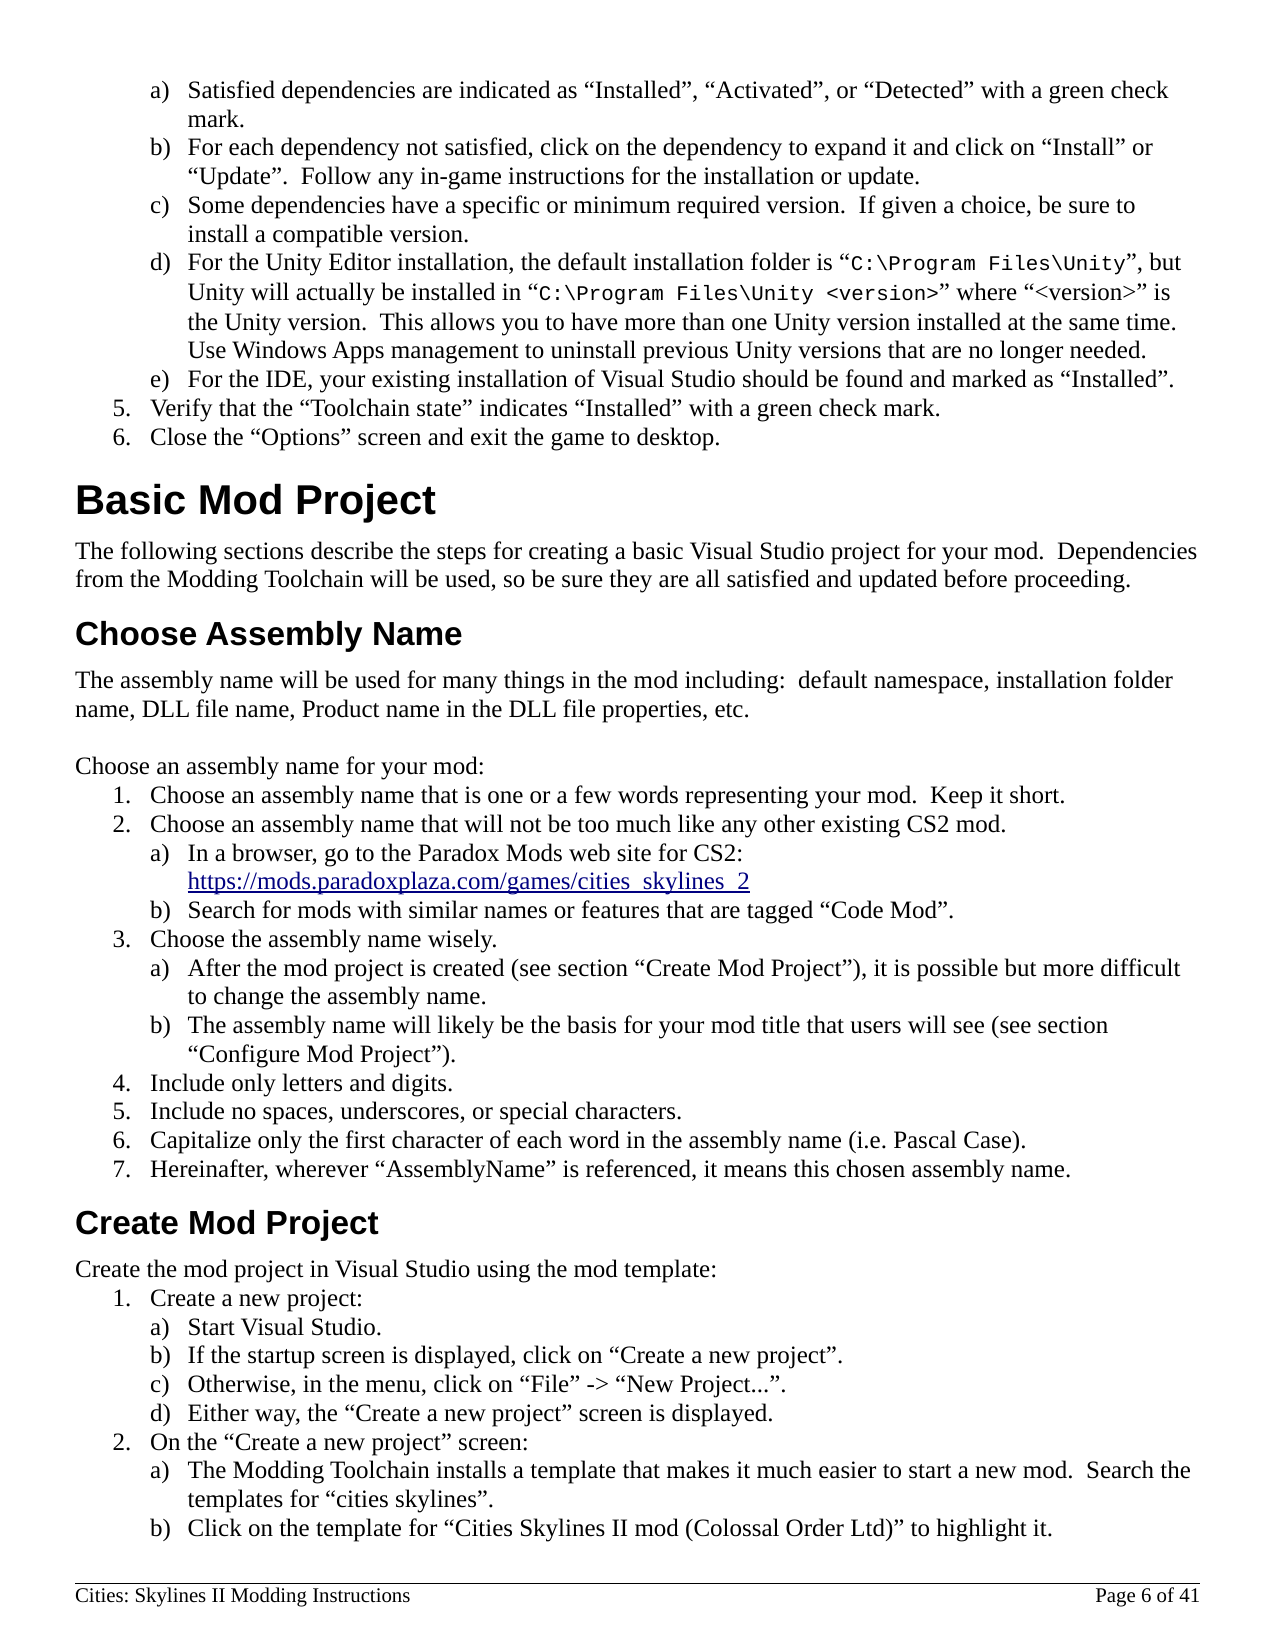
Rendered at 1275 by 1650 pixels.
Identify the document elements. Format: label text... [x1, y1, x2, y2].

subtitle Basic Mod Project [75, 475, 1200, 523]
subtitle Choose Assembly Name [75, 614, 1200, 653]
list Include no spaces, underscores, or special characters. [112, 1096, 1200, 1125]
text Create the mod project in Visual Studio using the mod template: [75, 1254, 1200, 1283]
list On the “Create a new project” screen: [112, 1427, 1200, 1456]
text Choose an assembly name for your mod: [75, 751, 1200, 780]
list Otherwise, in the menu, click on “File” -> “New Project...”. [150, 1369, 1200, 1398]
list After the mod project is created (see section “Create Mod Project”), it is possible but more difficult to change the assembly name. [150, 953, 1200, 1010]
list The assembly name will likely be the basis for your mod title that users will see (see section “Configure Mod Project”). [150, 1010, 1200, 1068]
list Search for mods with similar names or features that are tagged “Code Mod”. [150, 895, 1200, 924]
list In a browser, go to the Paradox Mods web site for CS2: https://mods.paradoxplaza.com/games/cities_skylines_2 [150, 838, 1200, 895]
list Hereinafter, wherever “AssemblyName” is referenced, it means this chosen assembly name. [112, 1154, 1200, 1183]
list For the Unity Editor installation, the default installation folder is “C:\Program Files\Unity”, but Unity will actually be installed in “C:\Program Files\Unity <version>” where “<version>” is the Unity version. This allows you to have more than one Unity version installed at the same time. Use Windows Apps management to uninstall previous Unity versions that are no longer needed. [150, 247, 1200, 364]
list For each dependency not satisfied, click on the dependency to expand it and click on “Install” or “Update”. Follow any in-game instructions for the installation or update. [150, 132, 1200, 190]
subtitle Create Mod Project [75, 1203, 1200, 1242]
list If the startup screen is displayed, click on “Create a new project”. [150, 1341, 1200, 1369]
list For the IDE, your existing installation of Visual Studio should be found and marked as “Installed”. [150, 364, 1200, 393]
list Start Visual Studio. [150, 1312, 1200, 1341]
list Some dependencies have a specific or minimum required version. If given a choice, be sure to install a compatible version. [150, 190, 1200, 247]
list Verify that the “Toolchain state” indicates “Installed” with a green check mark. [112, 393, 1200, 422]
list Choose an assembly name that will not be too much like any other existing CS2 mod. [112, 809, 1200, 838]
text The assembly name will be used for many things in the mod including: default namespace, installation folder name, DLL file name, Product name in the DLL file properties, etc. [75, 665, 1200, 723]
list Either way, the “Create a new project” screen is displayed. [150, 1398, 1200, 1427]
list Choose an assembly name that is one or a few words representing your mod. Keep it short. [112, 780, 1200, 809]
list The Modding Toolchain installs a template that makes it much easier to start a new mod. Search the templates for “cities skylines”. [150, 1456, 1200, 1513]
list Satisfied dependencies are indicated as “Installed”, “Activated”, or “Detected” with a green check mark. [150, 75, 1200, 132]
list Include only letters and digits. [112, 1068, 1200, 1096]
text The following sections describe the steps for creating a basic Visual Studio project for your mod. Dependencies from the Modding Toolchain will be used, so be sure they are all satisfied and updated before proceeding. [75, 536, 1200, 593]
list Close the “Options” screen and exit the game to desktop. [112, 422, 1200, 450]
list Choose the assembly name wisely. [112, 924, 1200, 953]
list Create a new project: [112, 1283, 1200, 1312]
list Capitalize only the first character of each word in the assembly name (i.e. Pascal Case). [112, 1125, 1200, 1154]
list Click on the template for “Cities Skylines II mod (Colossal Order Ltd)” to highlight it. [150, 1513, 1200, 1542]
